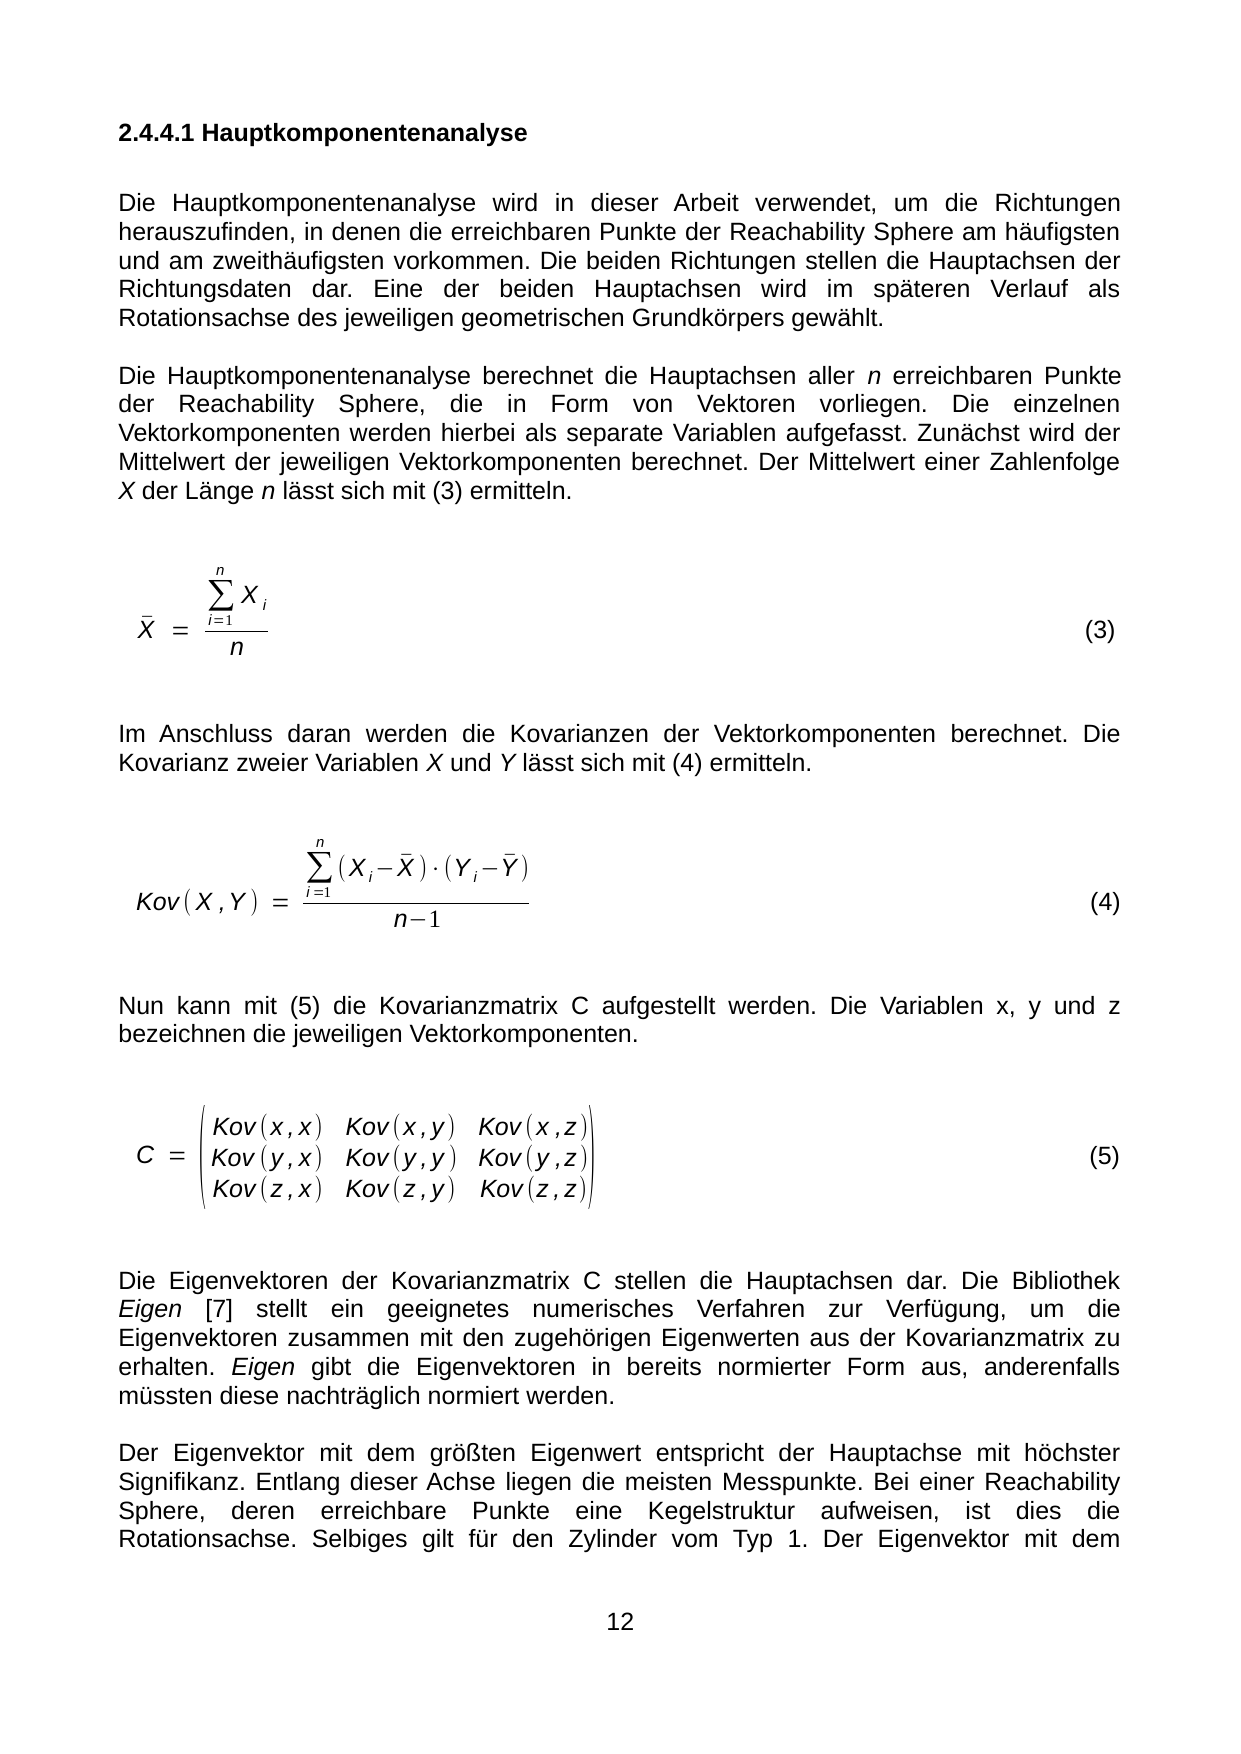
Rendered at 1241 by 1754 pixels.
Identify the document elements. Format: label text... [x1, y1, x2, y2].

text Nun kann mit (5) die Kovarianzmatrix C aufgestellt werden. Die Variablen x, y und z bezeichnen die jeweiligen Vektorkomponenten. [118, 991, 1122, 1048]
subtitle 2.4.4.1 Hauptkomponentenanalyse [118, 118, 1122, 147]
text Der Eigenvektor mit dem größten Eigenwert entspricht der Hauptachse mit höchster Signifikanz. Entlang dieser Achse liegen die meisten Messpunkte. Bei einer Reachability Sphere, deren erreichbare Punkte eine Kegelstruktur aufweisen, ist dies die Rotationsachse. Selbiges gilt für den Zylinder vom Typ 1. Der Eigenvektor mit dem [118, 1438, 1122, 1553]
text Die Hauptkomponentenanalyse wird in dieser Arbeit verwendet, um die Richtungen herauszufinden, in denen die erreichbaren Punkte der Reachability Sphere am häufigsten und am zweithäufigsten vorkommen. Die beiden Richtungen stellen die Hauptachsen der Richtungsdaten dar. Eine der beiden Hauptachsen wird im späteren Verlauf als Rotationsachse des jeweiligen geometrischen Grundkörpers gewählt. [118, 188, 1122, 332]
text Im Anschluss daran werden die Kovarianzen der Vektorkomponenten berechnet. Die Kovarianz zweier Variablen X und Y lässt sich mit (4) ermitteln. [118, 719, 1122, 776]
text (5) [118, 1106, 1122, 1208]
text (4) [118, 834, 1122, 933]
text (3) [118, 562, 1122, 661]
text Die Eigenvektoren der Kovarianzmatrix C stellen die Hauptachsen dar. Die Bibliothek Eigen [7] stellt ein geeignetes numerisches Verfahren zur Verfügung, um die Eigenvektoren zusammen mit den zugehörigen Eigenwerten aus der Kovarianzmatrix zu erhalten. Eigen gibt die Eigenvektoren in bereits normierter Form aus, anderenfalls müssten diese nachträglich normiert werden. [118, 1266, 1122, 1409]
text Die Hauptkomponentenanalyse berechnet die Hauptachsen aller n erreichbaren Punkte der Reachability Sphere, die in Form von Vektoren vorliegen. Die einzelnen Vektorkomponenten werden hierbei als separate Variablen aufgefasst. Zunächst wird der Mittelwert der jeweiligen Vektorkomponenten berechnet. Der Mittelwert einer Zahlenfolge X der Länge n lässt sich mit (3) ermitteln. [118, 361, 1122, 504]
